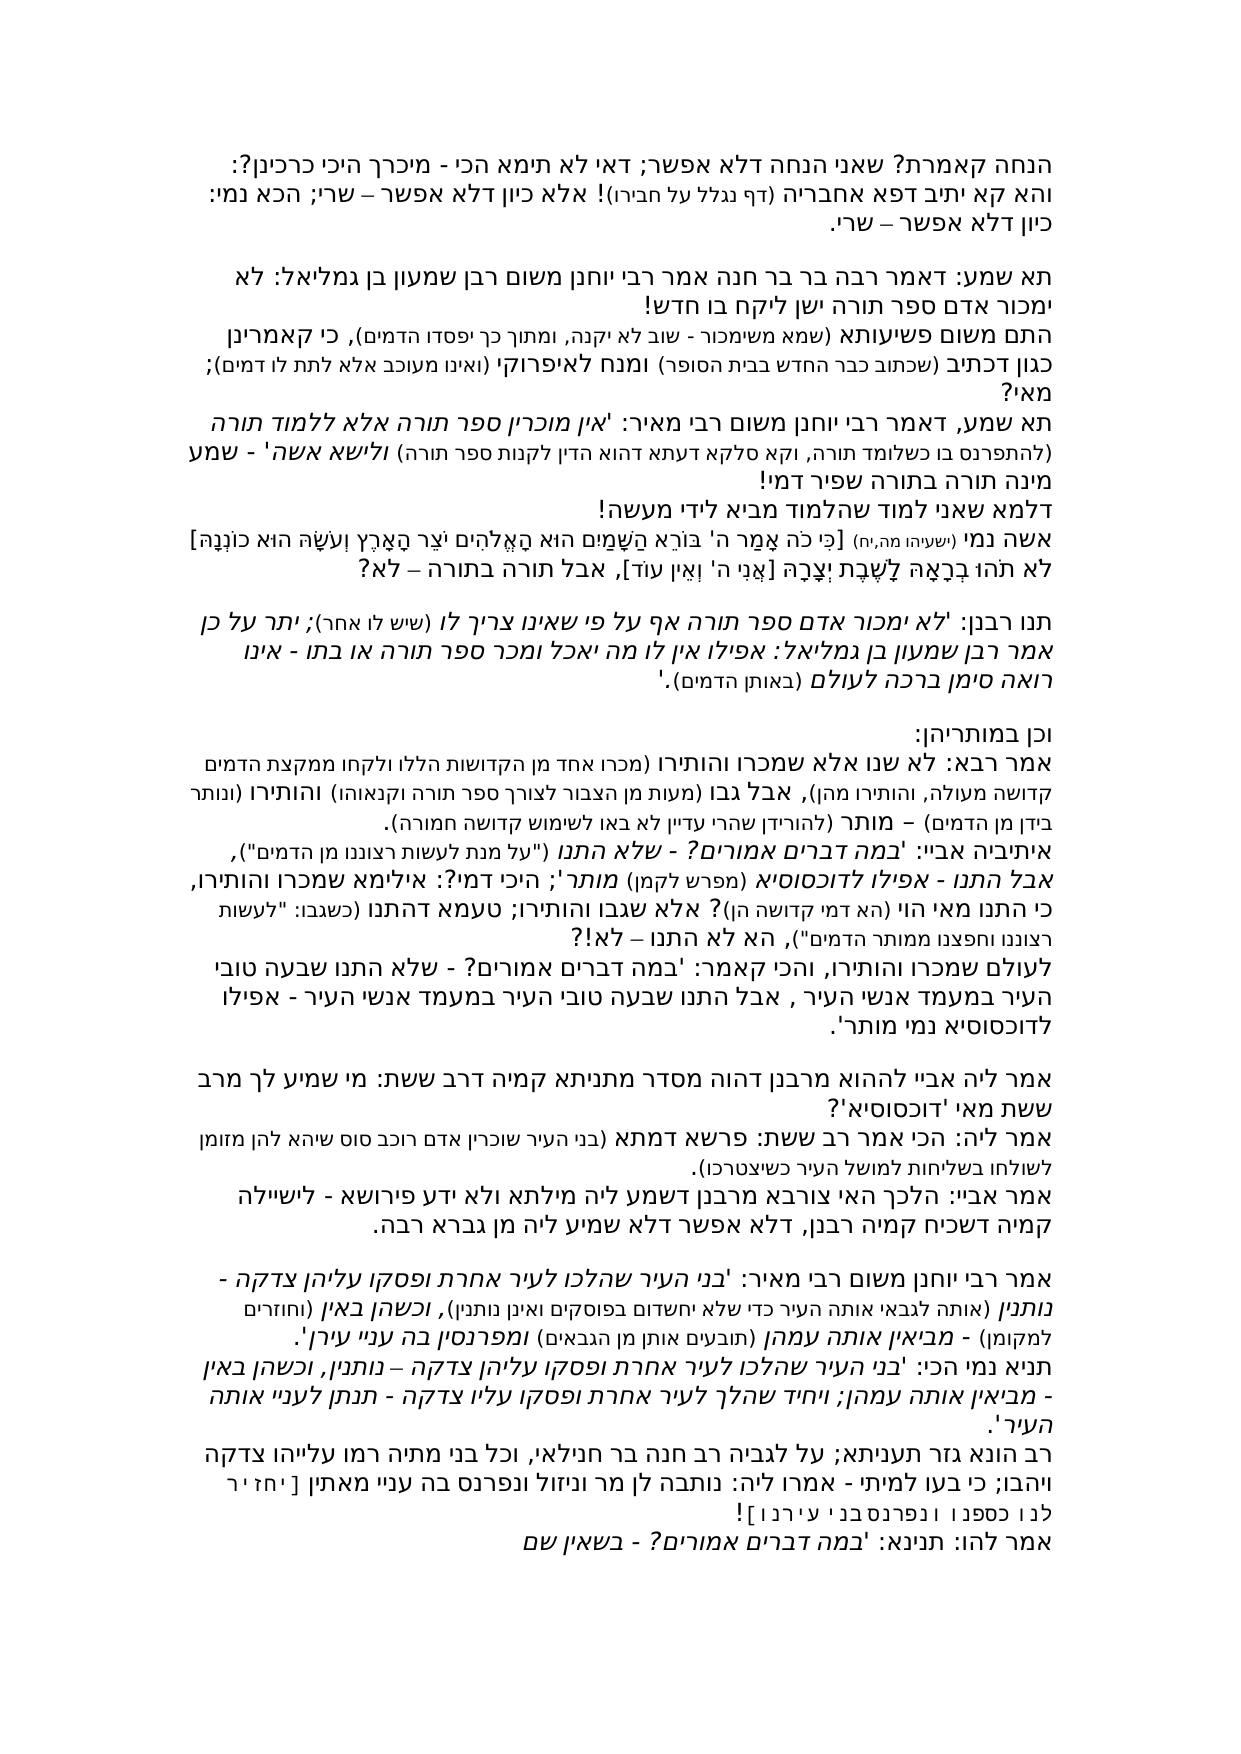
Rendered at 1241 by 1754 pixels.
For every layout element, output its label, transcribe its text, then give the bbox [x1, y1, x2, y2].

text תא שמע: דאמר רבה בר בר חנה אמר רבי יוחנן משום רבן שמעון בן גמליאל: לא ימכור אדם ספר תורה ישן ליקח בו חדש! [187, 262, 1053, 320]
text אשה נמי (ישעיהו מה,יח) [כִּי כֹה אָמַר ה' בּוֹרֵא הַשָּׁמַיִם הוּא הָאֱלֹהִים יֹצֵר הָאָרֶץ וְעֹשָׂהּ הוּא כוֹנְנָהּ] לֹא תֹהוּ בְרָאָהּ לָשֶׁבֶת יְצָרָהּ [אֲנִי ה' וְאֵין עוֹד], אבל תורה בתורה – לא? [187, 525, 1053, 583]
text מאי? [187, 379, 1053, 408]
text אמר ליה: הכי אמר רב ששת: פרשא דמתא (בני העיר שוכרין אדם רוכב סוס שיהא להן מזומן לשולחו בשליחות למושל העיר כשיצטרכו). [187, 1123, 1053, 1181]
text אמר רבא: לא שנו אלא שמכרו והותירו (מכרו אחד מן הקדושות הללו ולקחו ממקצת הדמים קדושה מעולה, והותירו מהן), אבל גבו (מעות מן הצבור לצורך ספר תורה וקנאוהו) והותירו (ונותר בידן מן הדמים) – מותר (להורידן שהרי עדיין לא באו לשימוש קדושה חמורה). [187, 748, 1053, 836]
text דלמא שאני למוד שהלמוד מביא לידי מעשה! [187, 496, 1053, 525]
text רב הונא גזר תעניתא; על לגביה רב חנה בר חנילאי, וכל בני מתיה רמו עלייהו צדקה ויהבו; כי בעו למיתי - אמרו ליה: נותבה לן מר וניזול ונפרנס בה עניי מאתין [יחזיר לנו כספנו ונפרנס בני עירנו]! [187, 1439, 1053, 1527]
text אמר אביי: הלכך האי צורבא מרבנן דשמע ליה מילתא ולא ידע פירושא - לישיילה קמיה דשכיח קמיה רבנן, דלא אפשר דלא שמיע ליה מן גברא רבה. [187, 1181, 1053, 1240]
text תא שמע, דאמר רבי יוחנן משום רבי מאיר: 'אין מוכרין ספר תורה אלא ללמוד תורה (להתפרנס בו כשלומד תורה, וקא סלקא דעתא דהוא הדין לקנות ספר תורה) ולישא אשה' - שמע מינה תורה בתורה שפיר דמי! [187, 408, 1053, 496]
text איתיביה אביי: 'במה דברים אמורים? - שלא התנו ("על מנת לעשות רצוננו מן הדמים"), אבל התנו - אפילו לדוכסוסיא (מפרש לקמן) מותר'; היכי דמי?: אילימא שמכרו והותירו, כי התנו מאי הוי (הא דמי קדושה הן)? אלא שגבו והותירו; טעמא דהתנו (כשגבו: "לעשות רצוננו וחפצנו ממותר הדמים"), הא לא התנו – לא!? [187, 836, 1053, 953]
text אמר רבי יוחנן משום רבי מאיר: 'בני העיר שהלכו לעיר אחרת ופסקו עליהן צדקה - נותנין (אותה לגבאי אותה העיר כדי שלא יחשדום בפוסקים ואינן נותנין), וכשהן באין (וחוזרים למקומן) - מביאין אותה עמהן (תובעים אותן מן הגבאים) ומפרנסין בה עניי עירן'. [187, 1264, 1053, 1352]
text לעולם שמכרו והותירו, והכי קאמר: 'במה דברים אמורים? - שלא התנו שבעה טובי העיר במעמד אנשי העיר , אבל התנו שבעה טובי העיר במעמד אנשי העיר - אפילו לדוכסוסיא נמי מותר'. [187, 953, 1053, 1041]
text אמר להו: תנינא: 'במה דברים אמורים? - בשאין שם [187, 1527, 1053, 1557]
text הנחה קאמרת? שאני הנחה דלא אפשר; דאי לא תימא הכי - מיכרך היכי כרכינן?: והא קא יתיב דפא אחבריה (דף נגלל על חבירו)! אלא כיון דלא אפשר – שרי; הכא נמי: כיון דלא אפשר – שרי. [187, 150, 1053, 238]
text וכן במותריהן: [187, 719, 1053, 748]
text תניא נמי הכי: 'בני העיר שהלכו לעיר אחרת ופסקו עליהן צדקה – נותנין, וכשהן באין - מביאין אותה עמהן; ויחיד שהלך לעיר אחרת ופסקו עליו צדקה - תנתן לעניי אותה העיר'. [187, 1352, 1053, 1439]
text אמר ליה אביי לההוא מרבנן דהוה מסדר מתניתא קמיה דרב ששת: מי שמיע לך מרב ששת מאי 'דוכסוסיא'? [187, 1064, 1053, 1123]
text התם משום פשיעותא (שמא משימכור - שוב לא יקנה, ומתוך כך יפסדו הדמים), כי קאמרינן כגון דכתיב (שכתוב כבר החדש בבית הסופר) ומנח לאיפרוקי (ואינו מעוכב אלא לתת לו דמים); [187, 320, 1053, 379]
text תנו רבנן: 'לא ימכור אדם ספר תורה אף על פי שאינו צריך לו (שיש לו אחר); יתר על כן אמר רבן שמעון בן גמליאל: אפילו אין לו מה יאכל ומכר ספר תורה או בתו - אינו רואה סימן ברכה לעולם (באותן הדמים).' [187, 607, 1053, 695]
